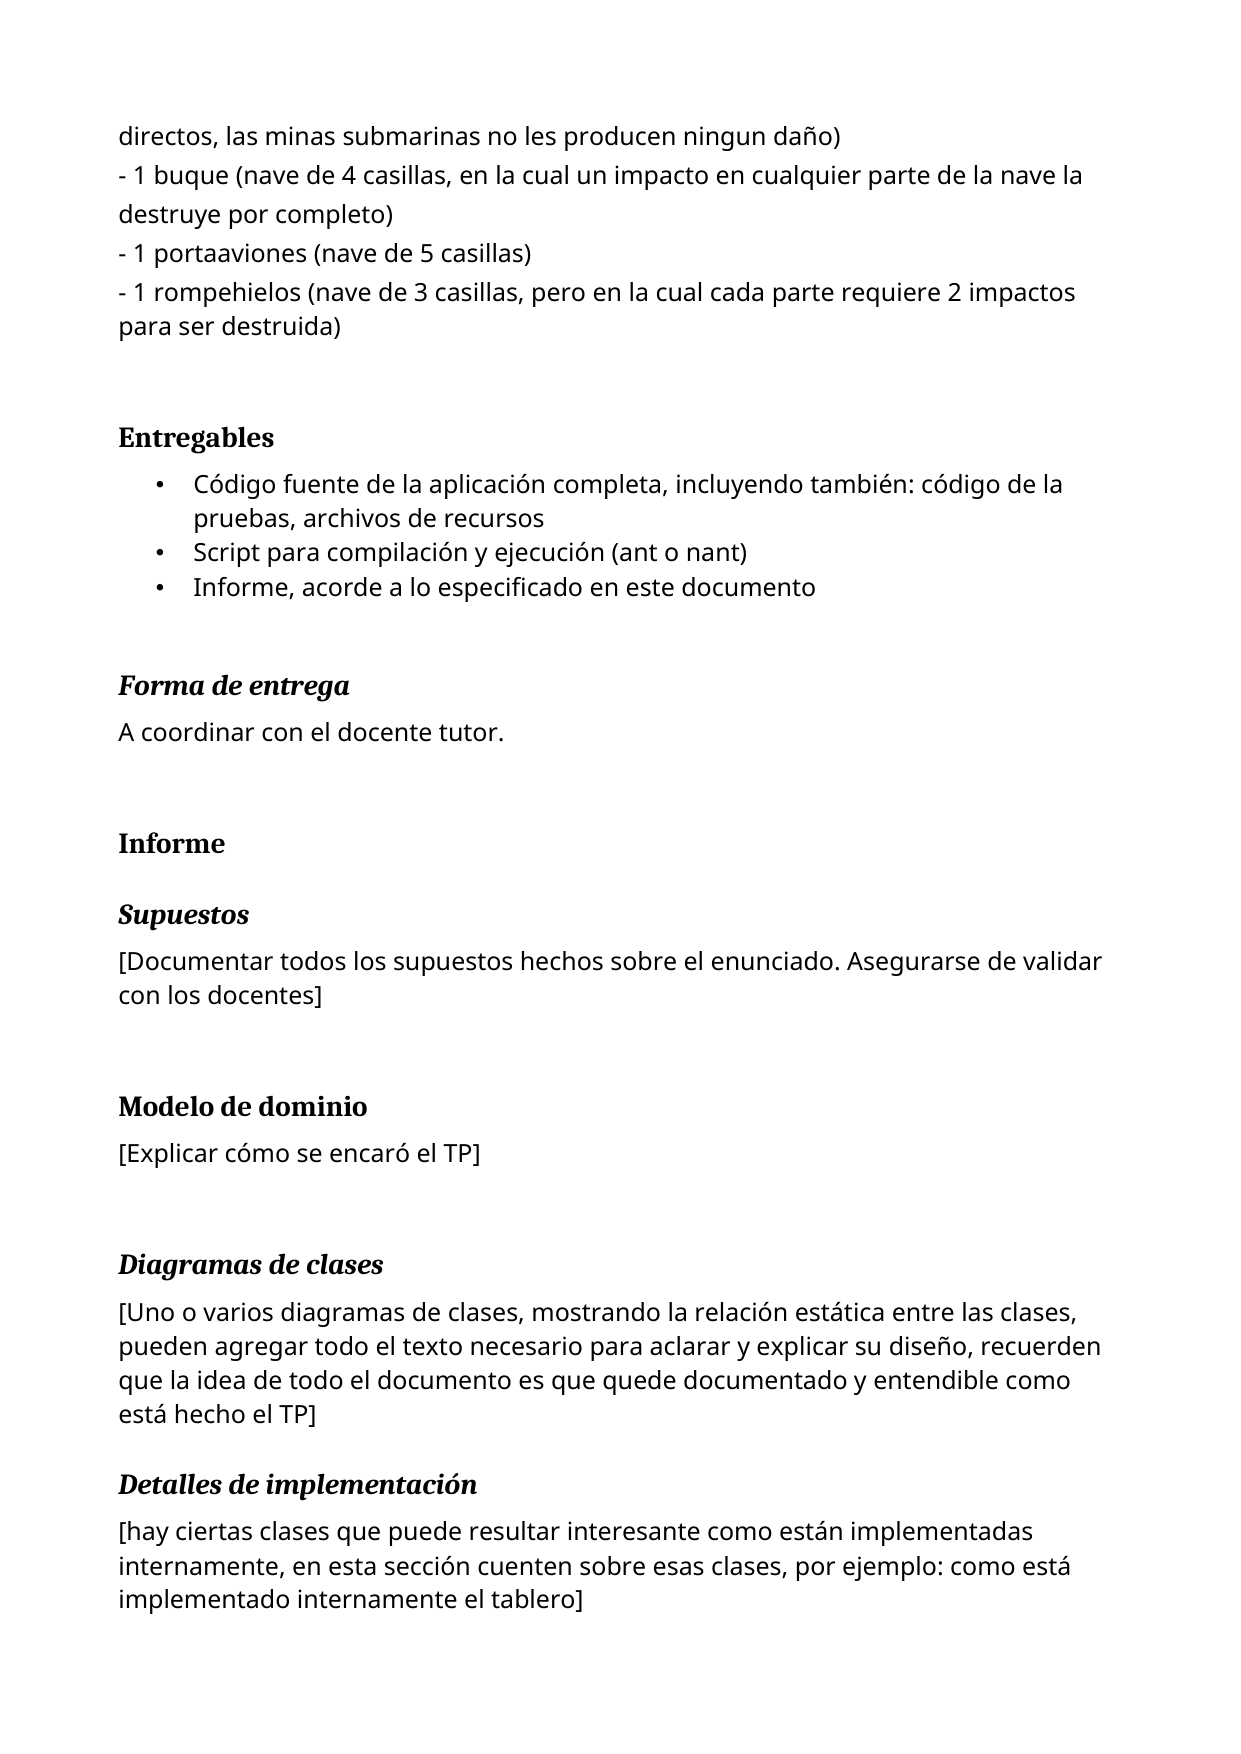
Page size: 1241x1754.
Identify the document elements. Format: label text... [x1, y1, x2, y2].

text directos, las minas submarinas no les producen ningun daño) [118, 118, 1122, 152]
text - 1 buque (nave de 4 casillas, en la cual un impacto en cualquier parte de la nave la destruye por completo) [118, 157, 1122, 231]
text Forma de entrega [118, 669, 1122, 702]
text Entregables [118, 421, 1122, 454]
text [Uno o varios diagramas de clases, mostrando la relación estática entre las clases, pueden agregar todo el texto necesario para aclarar y explicar su diseño, recuerden que la idea de todo el documento es que quede documentado y entendible como está hecho el TP] [118, 1294, 1122, 1431]
text [Documentar todos los supuestos hechos sobre el enunciado. Asegurarse de validar con los docentes] [118, 944, 1122, 1012]
text Detalles de implementación [118, 1468, 1122, 1502]
text - 1 portaaviones (nave de 5 casillas) [118, 236, 1122, 270]
text Supuestos [118, 898, 1122, 931]
text - 1 rompehielos (nave de 3 casillas, pero en la cual cada parte requiere 2 impactos para ser destruida) [118, 275, 1122, 343]
text [Explicar cómo se encaró el TP] [118, 1136, 1122, 1170]
text Informe [118, 827, 1122, 860]
text Modelo de dominio [118, 1090, 1122, 1124]
text [hay ciertas clases que puede resultar interesante como están implementadas internamente, en esta sección cuenten sobre esas clases, por ejemplo: como está implementado internamente el tablero] [118, 1514, 1122, 1616]
text A coordinar con el docente tutor. [118, 715, 1122, 749]
text Diagramas de clases [118, 1248, 1122, 1282]
list Script para compilación y ejecución (ant o nant) [156, 535, 1122, 569]
list Informe, acorde a lo especificado en este documento [156, 569, 1122, 603]
list Código fuente de la aplicación completa, incluyendo también: código de la pruebas, archivos de recursos [156, 467, 1122, 535]
